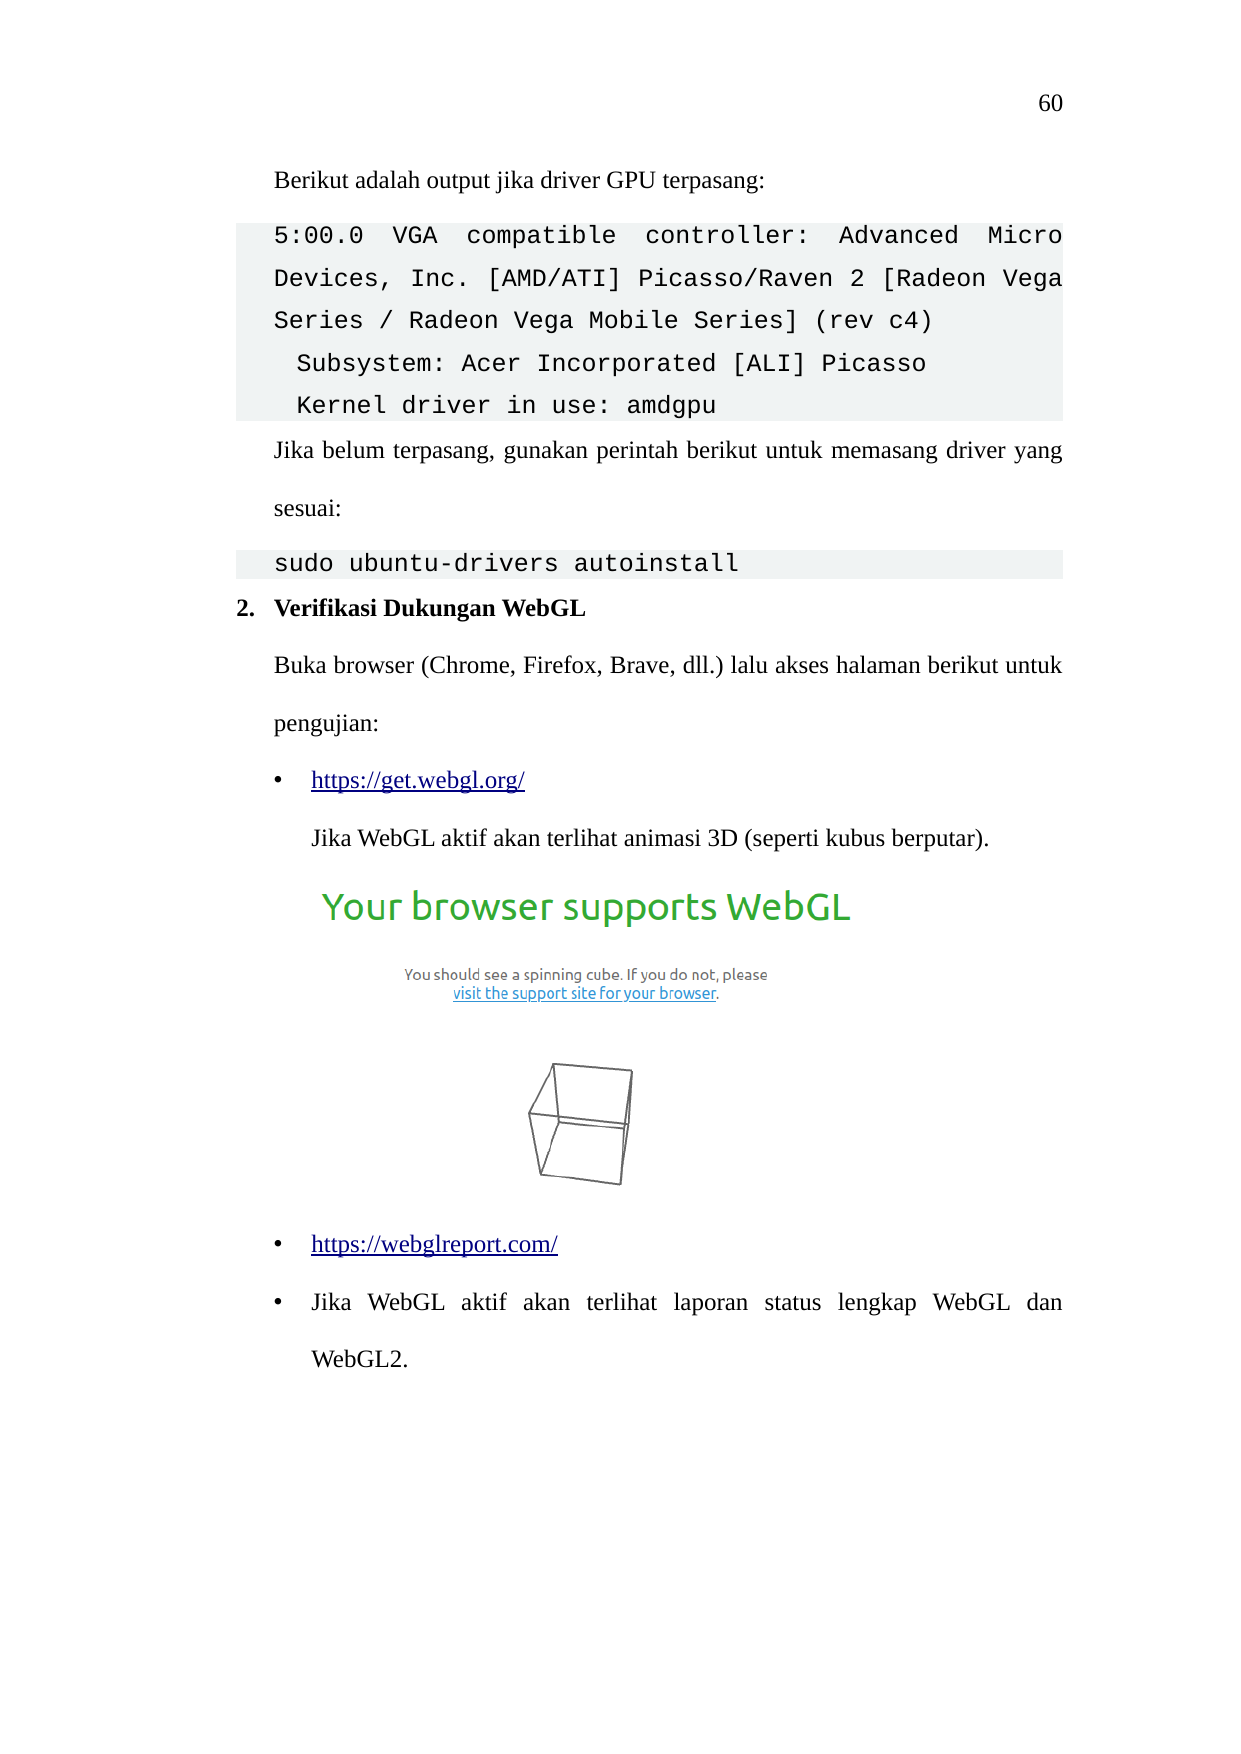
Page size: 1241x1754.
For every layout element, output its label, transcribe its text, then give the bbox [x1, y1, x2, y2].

list Kernel driver in use: amdgpu [236, 393, 1063, 421]
list Jika WebGL aktif akan terlihat animasi 3D (seperti kubus berputar). [274, 823, 1063, 852]
list 5:00.0 VGA compatible controller: Advanced Micro Devices, Inc. [AMD/ATI] Picasso/Raven 2 [Radeon Vega Series / Radeon Vega Mobile Series] (rev c4) [236, 223, 1063, 336]
list https://webglreport.com/ [274, 1229, 1063, 1258]
list Subsystem: Acer Incorporated [ALI] Picasso [236, 350, 1063, 379]
list Jika belum terpasang, gunakan perintah berikut untuk memasang driver yang sesuai: [236, 435, 1063, 522]
list Buka browser (Chrome, Firefox, Brave, dll.) lalu akses halaman berikut untuk pengujian: [236, 650, 1063, 737]
list Berikut adalah output jika driver GPU terpasang: [236, 165, 1063, 194]
list https://get.webgl.org/ [274, 765, 1063, 794]
list Verifikasi Dukungan WebGL [236, 593, 1063, 622]
list sudo ubuntu-drivers autoinstall [236, 550, 1063, 579]
list Jika WebGL aktif akan terlihat laporan status lengkap WebGL dan WebGL2. [274, 1287, 1063, 1373]
picture [311, 880, 862, 1201]
